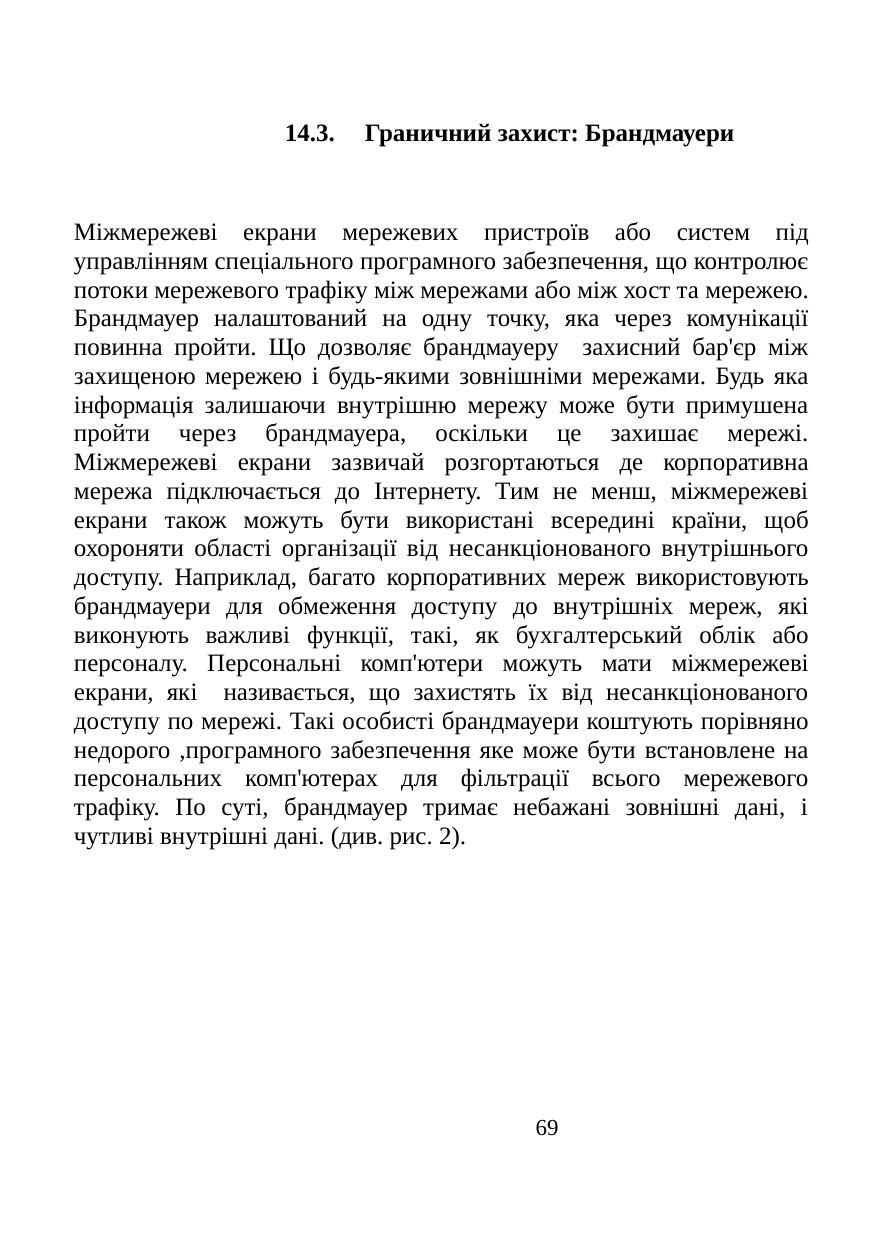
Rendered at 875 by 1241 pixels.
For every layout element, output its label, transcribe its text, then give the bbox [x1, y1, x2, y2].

text Міжмережеві екрани мережевих пристроїв або систем під управлінням спеціального програмного забезпечення, що контролює потоки мережевого трафіку між мережами або між хост та мережею. Брандмауер налаштований на одну точку, яка через комунікації повинна пройти. Що дозволяє брандмауеру захисний бар'єр між захищеною мережею і будь-якими зовнішніми мережами. Будь яка інформація залишаючи внутрішню мережу може бути примушена пройти через брандмауера, оскільки це захишає мережі. Міжмережеві екрани зазвичай розгортаються де корпоративна мережа підключається до Інтернету. Тим не менш, міжмережеві екрани також можуть бути використані всередині країни, щоб охороняти області організації від несанкціонованого внутрішнього доступу. Наприклад, багато корпоративних мереж використовують брандмауери для обмеження доступу до внутрішніх мереж, які виконують важливі функції, такі, як бухгалтерський облік або персоналу. Персональні комп'ютери можуть мати міжмережеві екрани, які називається, що захистять їх від несанкціонованого доступу по мережі. Такі особисті брандмауери коштують порівняно недорого ,програмного забезпечення яке може бути встановлене на персональних комп'ютерах для фільтрації всього мережевого трафіку. По суті, брандмауер тримає небажані зовнішні дані, і чутливі внутрішні дані. (див. рис. 2). [74, 217, 809, 850]
list Граничний захист: Брандмауери [236, 118, 782, 147]
